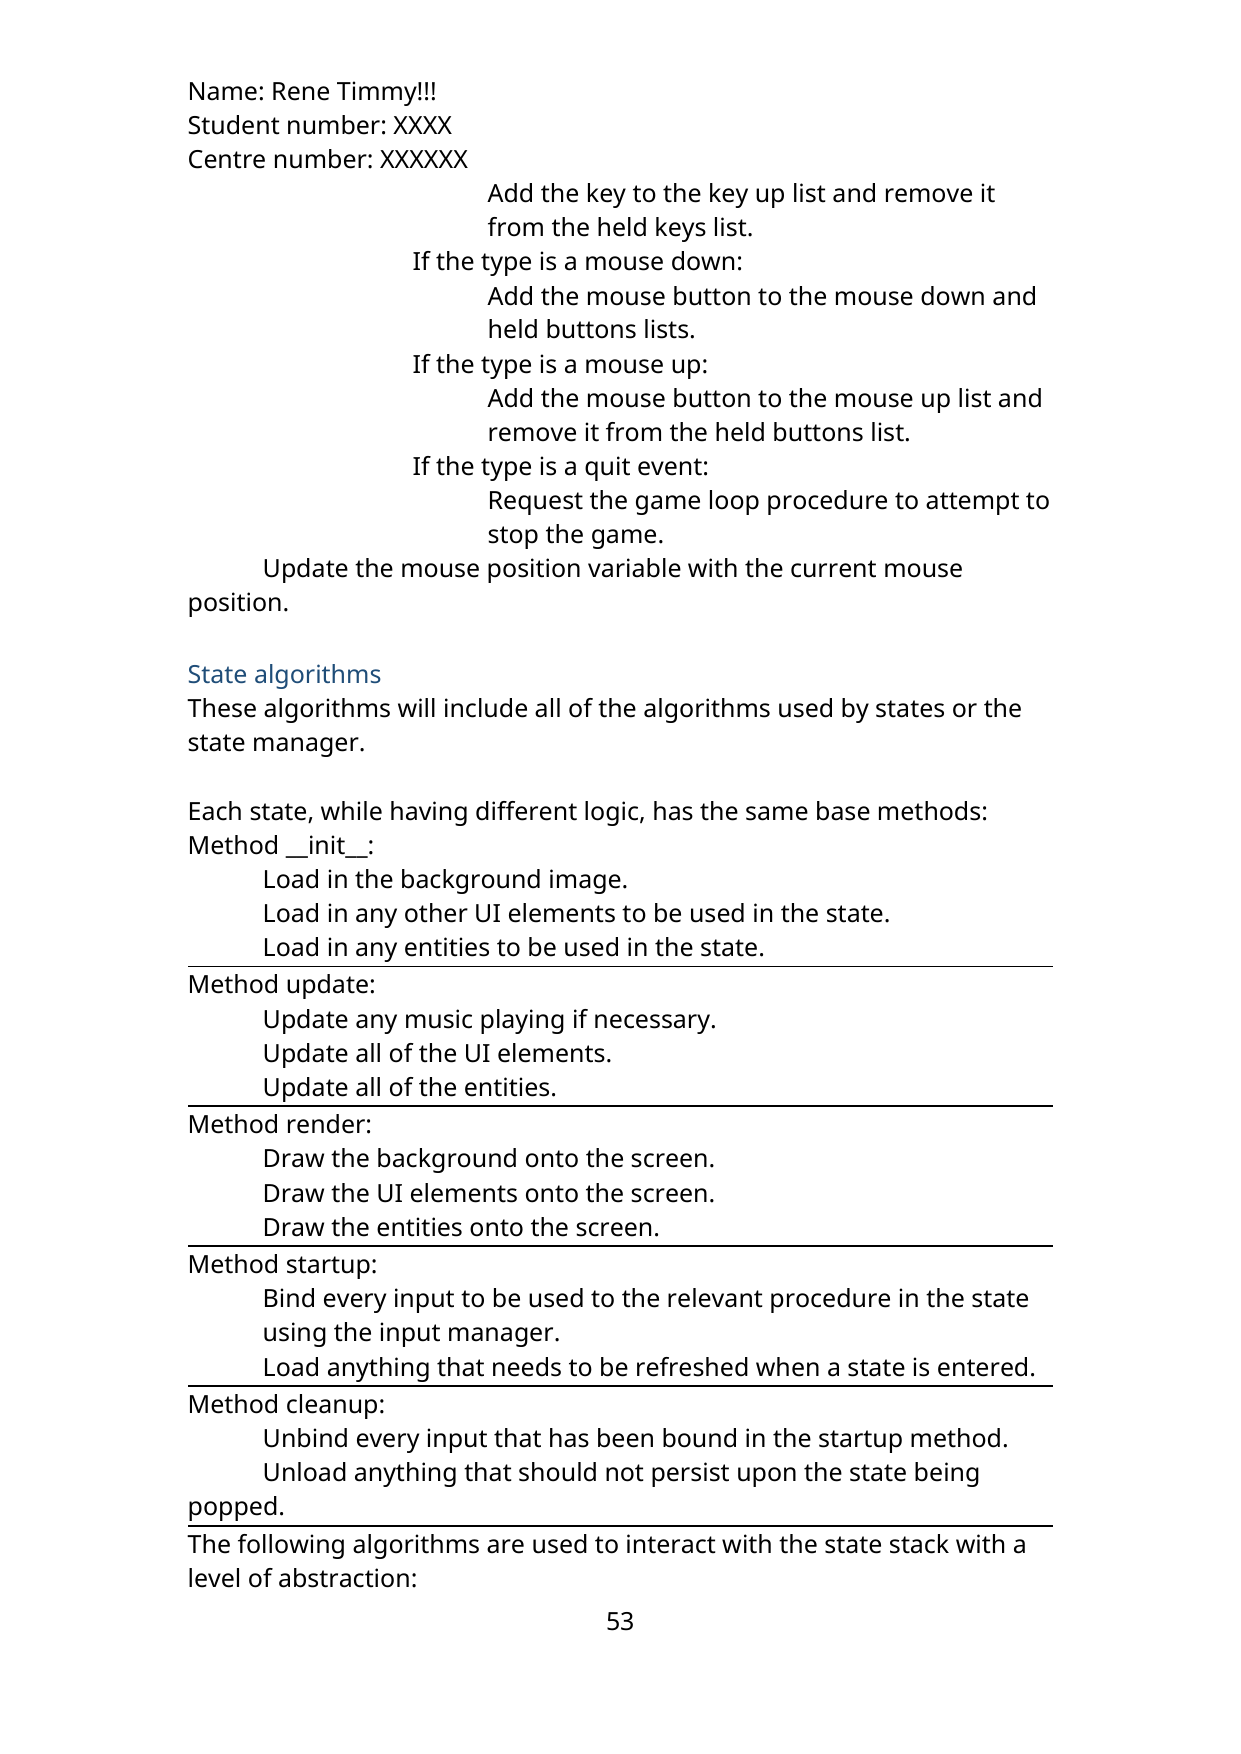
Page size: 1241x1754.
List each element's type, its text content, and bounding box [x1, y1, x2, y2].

text Load in the background image. [187, 861, 1053, 895]
text Draw the UI elements onto the screen. [187, 1175, 1053, 1209]
text Draw the background onto the screen. [187, 1141, 1053, 1175]
subtitle State algorithms [187, 657, 1053, 691]
text Add the mouse button to the mouse up list and remove it from the held buttons list. [487, 380, 1053, 448]
text If the type is a mouse down: [187, 244, 1053, 278]
text Method startup: [187, 1247, 1053, 1281]
text These algorithms will include all of the algorithms used by states or the state manager. [187, 691, 1053, 759]
text Each state, while having different logic, has the same base methods: [187, 793, 1053, 827]
text Load in any other UI elements to be used in the state. [187, 895, 1053, 929]
text Draw the entities onto the screen. [187, 1209, 1053, 1247]
text Unbind every input that has been bound in the startup method. [187, 1421, 1053, 1455]
text Load in any entities to be used in the state. [187, 929, 1053, 967]
text Request the game loop procedure to attempt to stop the game. [487, 482, 1053, 551]
text Method __init__: [187, 827, 1053, 861]
text If the type is a mouse up: [187, 346, 1053, 380]
text Update all of the UI elements. [187, 1035, 1053, 1069]
text Bind every input to be used to the relevant procedure in the state using the input manager. [262, 1281, 1053, 1349]
text If the type is a quit event: [187, 448, 1053, 482]
text Update the mouse position variable with the current mouse position. [187, 551, 1053, 619]
text Update any music playing if necessary. [187, 1001, 1053, 1035]
text Add the mouse button to the mouse down and held buttons lists. [487, 278, 1053, 346]
text Method update: [187, 967, 1053, 1001]
text The following algorithms are used to interact with the state stack with a level of abstraction: [187, 1527, 1053, 1595]
text Method render: [187, 1107, 1053, 1141]
text Unload anything that should not persist upon the state being popped. [187, 1455, 1053, 1527]
text Method cleanup: [187, 1387, 1053, 1421]
text Add the key to the key up list and remove it from the held keys list. [487, 176, 1053, 244]
text Load anything that needs to be refreshed when a state is entered. [187, 1349, 1053, 1387]
text Update all of the entities. [187, 1069, 1053, 1107]
